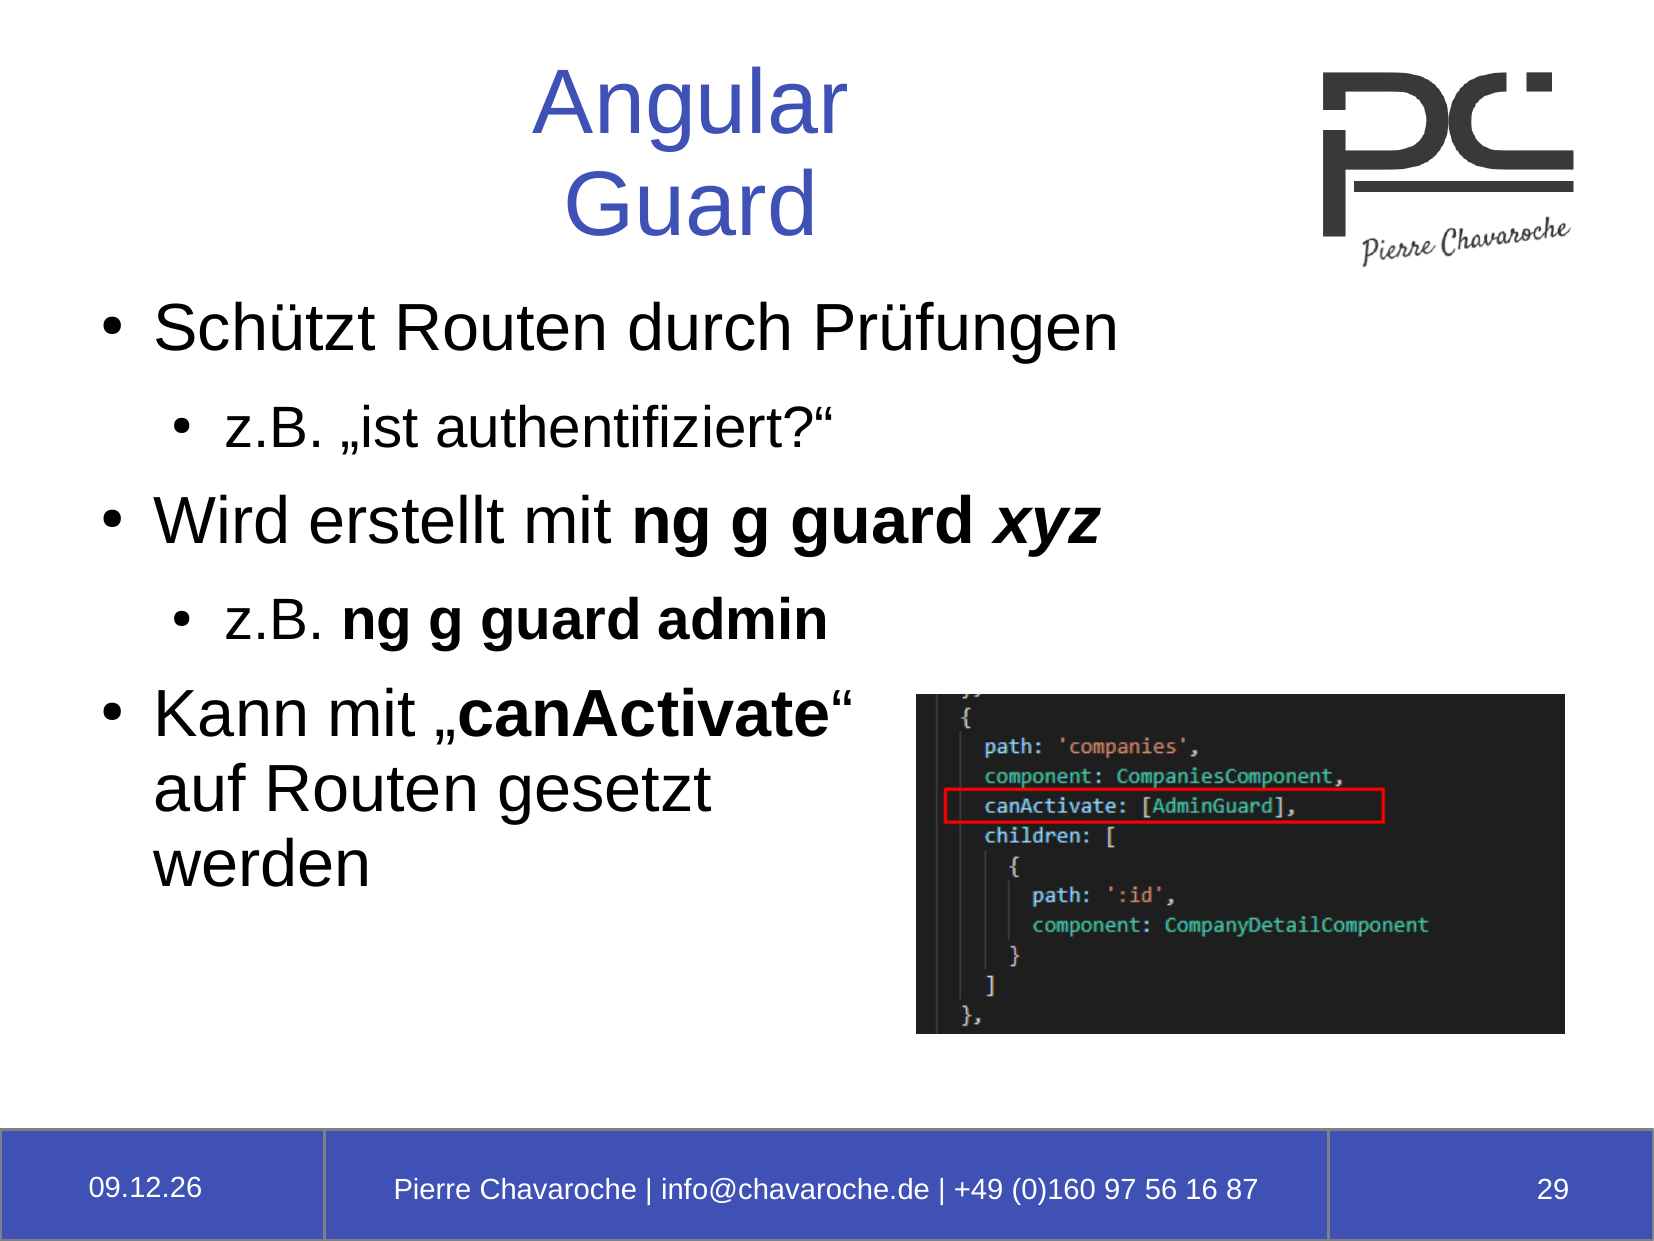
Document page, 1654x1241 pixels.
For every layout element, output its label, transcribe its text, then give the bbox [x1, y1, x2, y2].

picture [1307, 29, 1589, 311]
picture [916, 694, 1565, 1034]
list Schützt Routen durch Prüfungen z.B. „ist authentifiziert?“ Wird erstellt mit ng g guard xyz z.B. ng g guard admin Kann mit „canActivate“ auf Routen gesetzt werden [82, 290, 1571, 1109]
title Angular Guard [82, 49, 1300, 257]
